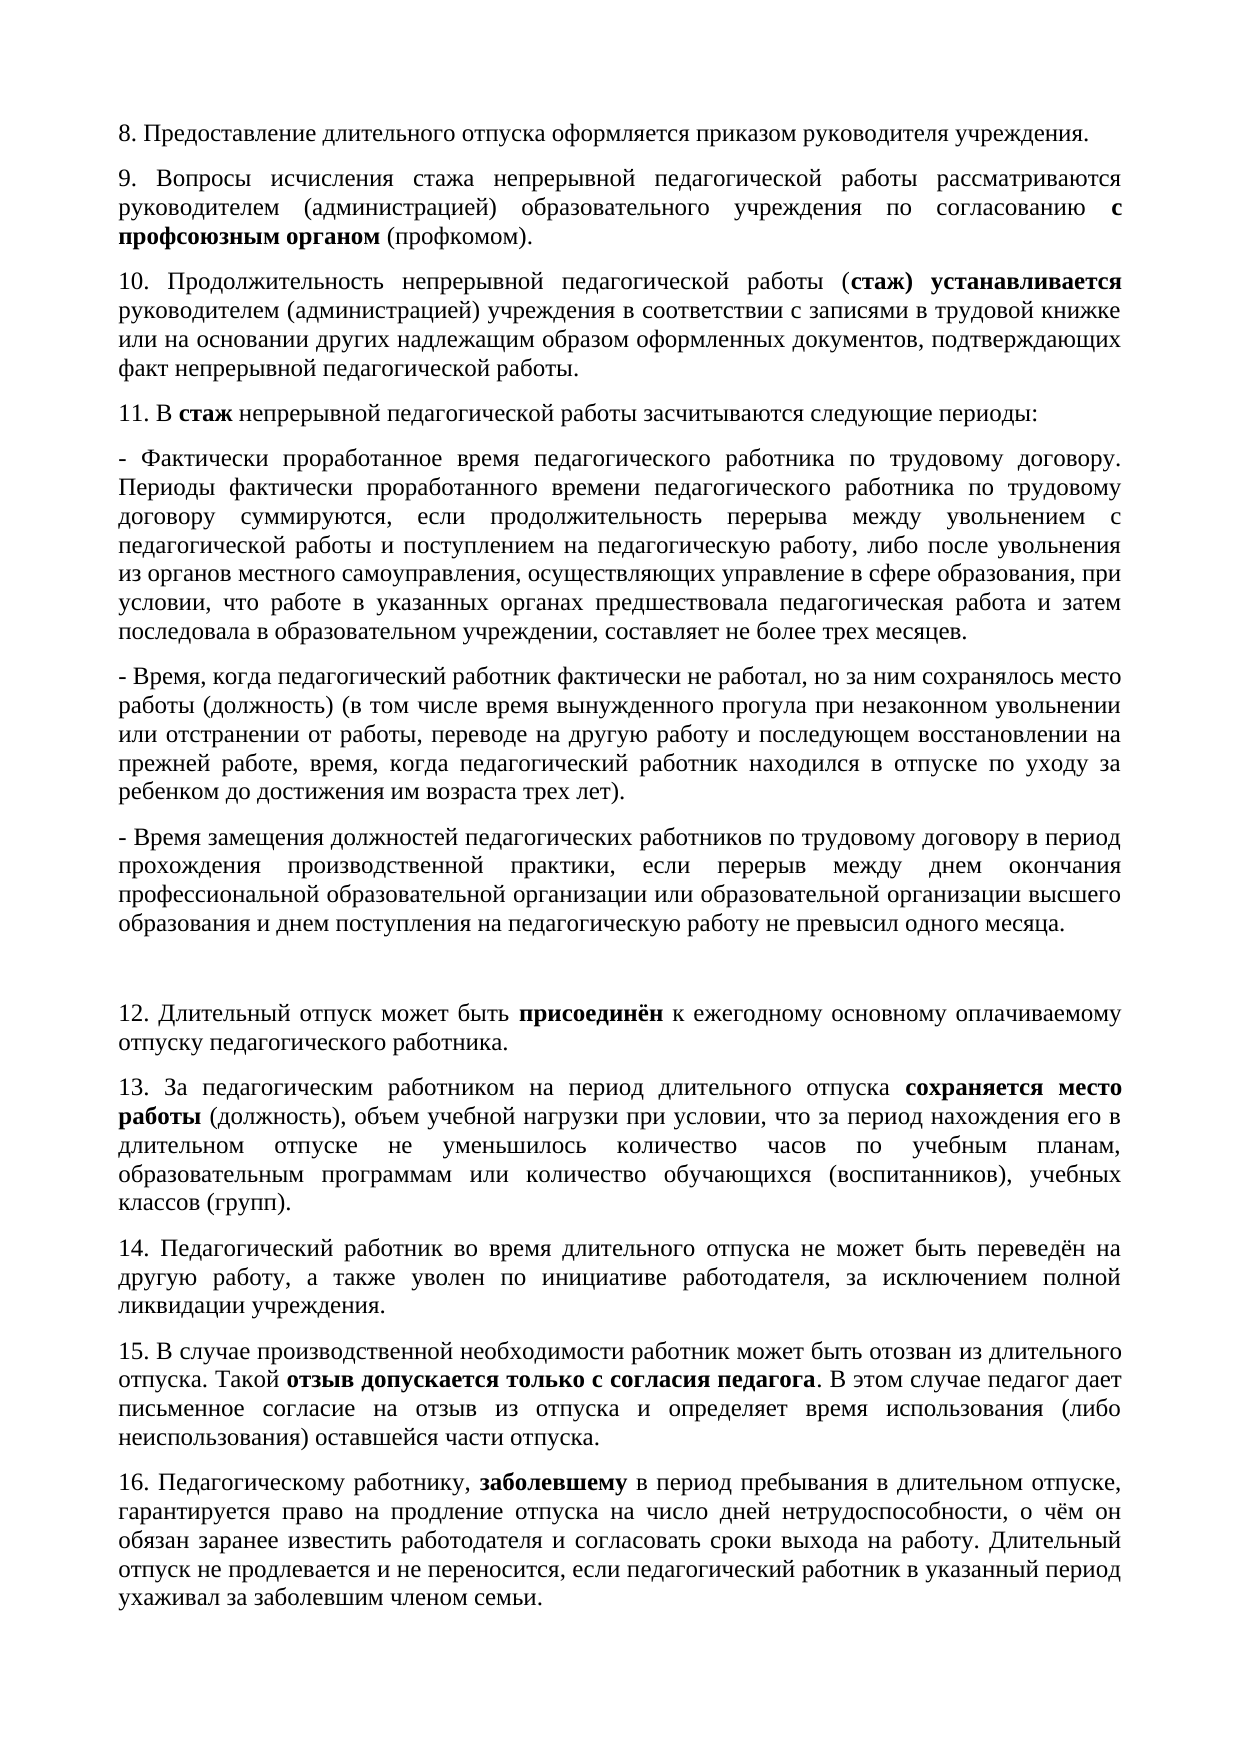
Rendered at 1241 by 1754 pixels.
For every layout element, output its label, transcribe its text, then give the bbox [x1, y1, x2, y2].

text 13. За педагогическим работником на период длительного отпуска сохраняется место работы (должность), объем учебной нагрузки при условии, что за период нахождения его в длительном отпуске не уменьшилось количество часов по учебным планам, образовательным программам или количество обучающихся (воспитанников), учебных классов (групп). [118, 1072, 1122, 1216]
text 14. Педагогический работник во время длительного отпуска не может быть переведён на другую работу, а также уволен по инициативе работодателя, за исключением полной ликвидации учреждения. [118, 1233, 1122, 1319]
text - Время, когда педагогический работник фактически не работал, но за ним сохранялось место работы (должность) (в том числе время вынужденного прогула при незаконном увольнении или отстранении от работы, переводе на другую работу и последующем восстановлении на прежней работе, время, когда педагогический работник находился в отпуске по уходу за ребенком до достижения им возраста трех лет). [118, 661, 1122, 805]
text 8. Предоставление длительного отпуска оформляется приказом руководителя учреждения. [118, 118, 1122, 147]
text 16. Педагогическому работнику, заболевшему в период пребывания в длительном отпуске, гарантируется право на продление отпуска на число дней нетрудоспособности, о чём он обязан заранее известить работодателя и согласовать сроки выхода на работу. Длительный отпуск не продлевается и не переносится, если педагогический работник в указанный период ухаживал за заболевшим членом семьи. [118, 1467, 1122, 1611]
text 12. Длительный отпуск может быть присоединён к ежегодному основному оплачиваемому отпуску педагогического работника. [118, 998, 1122, 1056]
text 10. Продолжительность непрерывной педагогической работы (стаж) устанавливается руководителем (администрацией) учреждения в соответствии с записями в трудовой книжке или на основании других надлежащим образом оформленных документов, подтверждающих факт непрерывной педагогической работы. [118, 266, 1122, 381]
text - Фактически проработанное время педагогического работника по трудовому договору. Периоды фактически проработанного времени педагогического работника по трудовому договору суммируются, если продолжительность перерыва между увольнением с педагогической работы и поступлением на педагогическую работу, либо после увольнения из органов местного самоуправления, осуществляющих управление в сфере образования, при условии, что работе в указанных органах предшествовала педагогическая работа и затем последовала в образовательном учреждении, составляет не более трех месяцев. [118, 443, 1122, 645]
text - Время замещения должностей педагогических работников по трудовому договору в период прохождения производственной практики, если перерыв между днем окончания профессиональной образовательной организации или образовательной организации высшего образования и днем поступления на педагогическую работу не превысил одного месяца. [118, 822, 1122, 937]
text 15. В случае производственной необходимости работник может быть отозван из длительного отпуска. Такой отзыв допускается только с согласия педагога. В этом случае педагог дает письменное согласие на отзыв из отпуска и определяет время использования (либо неиспользования) оставшейся части отпуска. [118, 1336, 1122, 1451]
text 9. Вопросы исчисления стажа непрерывной педагогической работы рассматриваются руководителем (администрацией) образовательного учреждения по согласованию с профсоюзным органом (профкомом). [118, 163, 1122, 250]
text 11. В стаж непрерывной педагогической работы засчитываются следующие периоды: [118, 398, 1122, 427]
